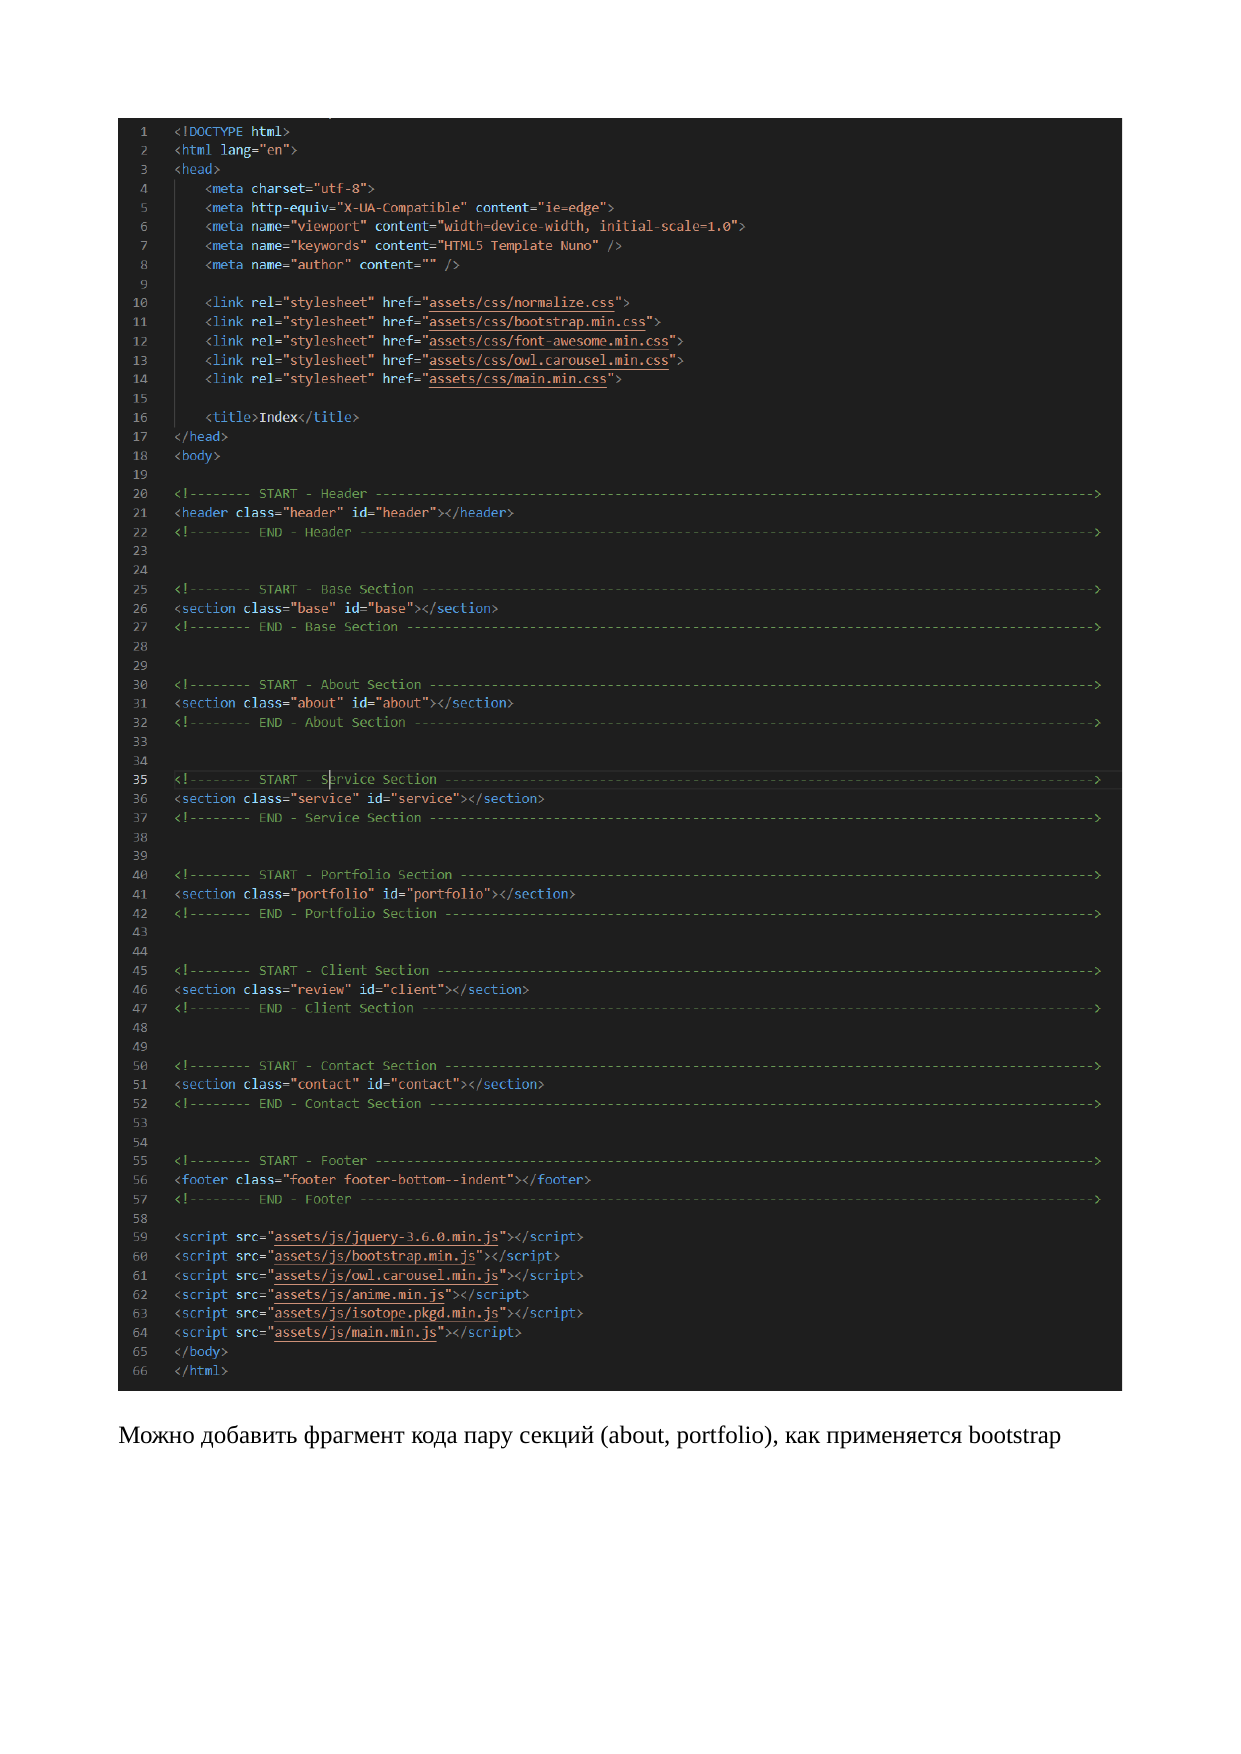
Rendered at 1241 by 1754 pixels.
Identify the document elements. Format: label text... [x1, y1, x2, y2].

text Можно добавить фрагмент кода пару секций (about, portfolio), как применяется bootstrap [118, 1420, 1122, 1448]
picture [118, 118, 1123, 1391]
